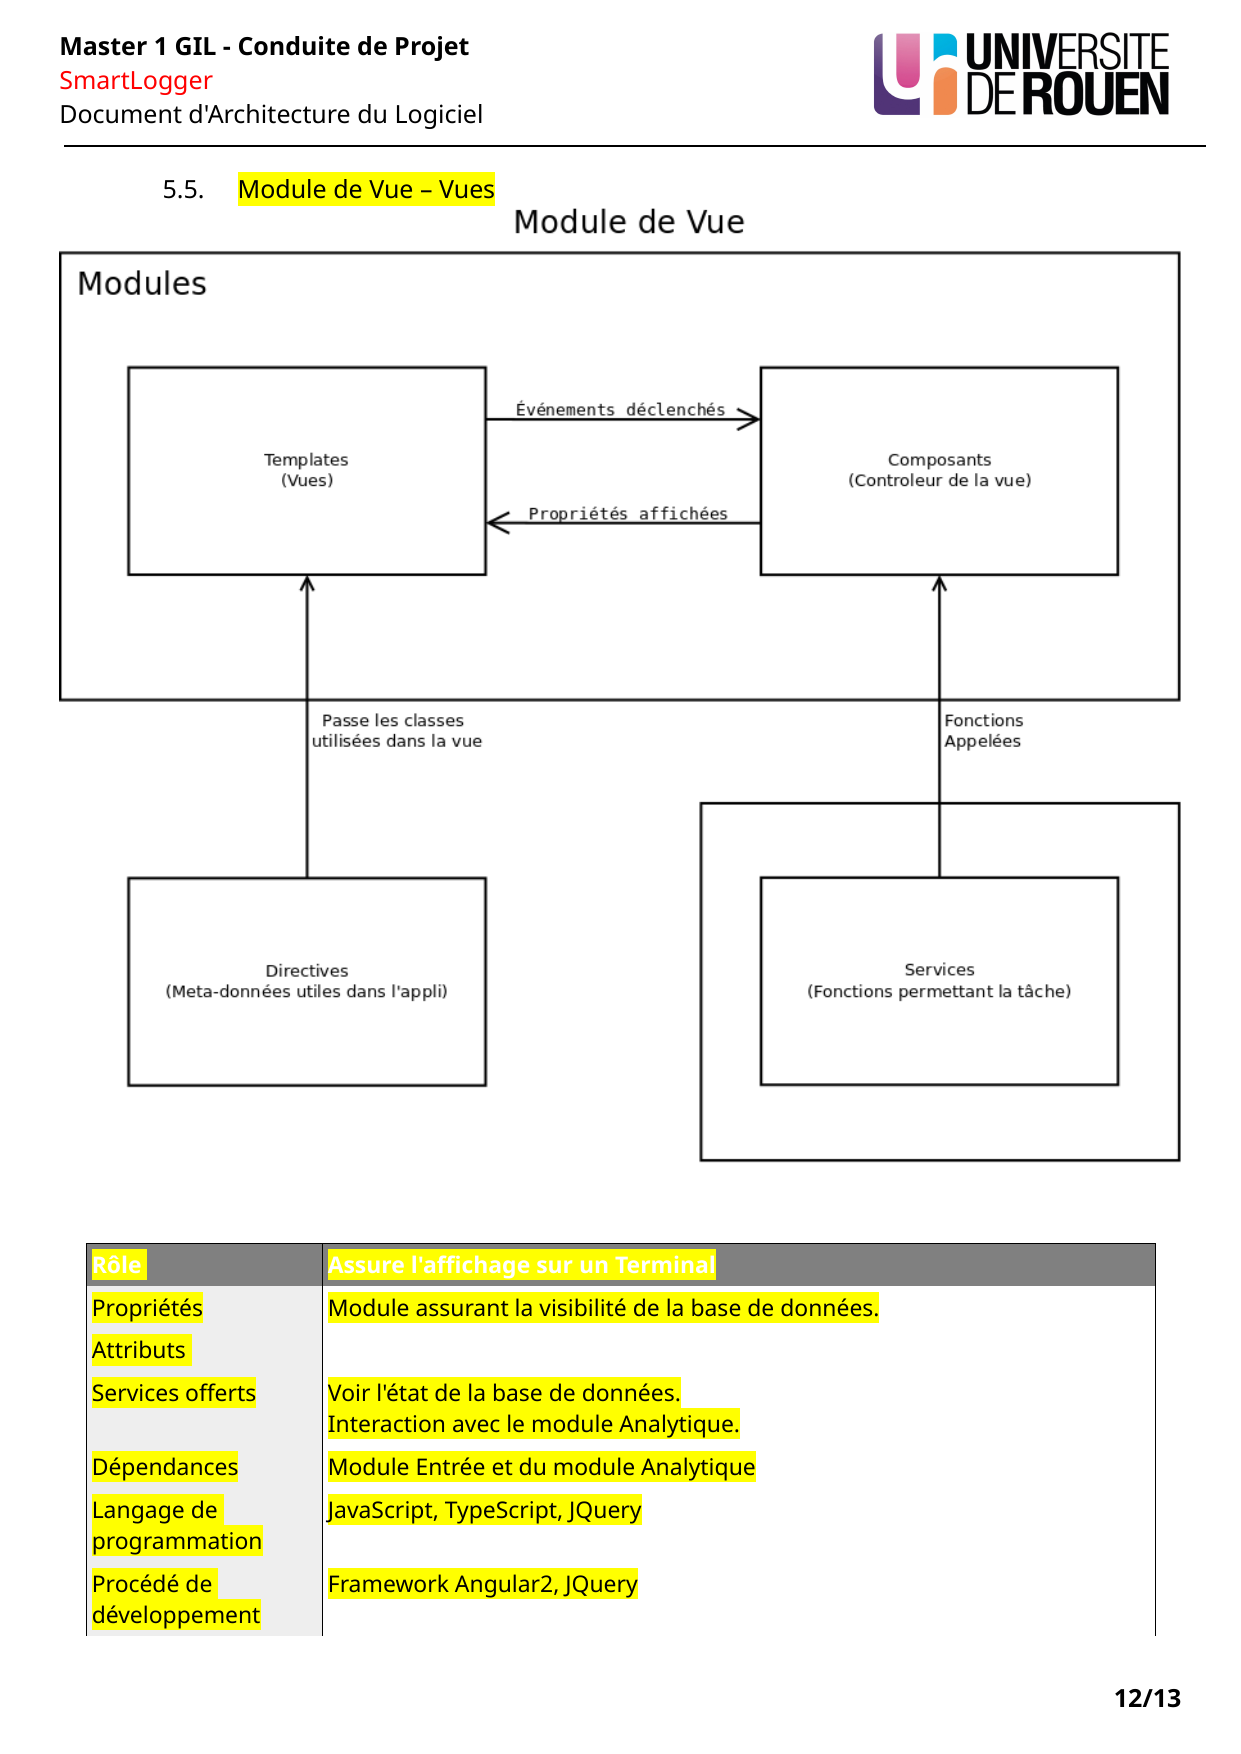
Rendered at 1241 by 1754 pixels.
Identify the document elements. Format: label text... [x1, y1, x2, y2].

picture [872, 32, 1170, 118]
table_cell Services offerts [87, 1371, 322, 1445]
table_header Rôle [87, 1244, 322, 1286]
picture [59, 206, 1182, 1163]
table_cell JavaScript, TypeScript, JQuery [323, 1488, 1155, 1562]
table_cell Langage de programmation [87, 1488, 322, 1562]
table_cell Voir l'état de la base de données. Interaction avec le module Analytique. [323, 1371, 1155, 1445]
table_cell Module Entrée et du module Analytique [323, 1445, 1155, 1488]
table_cell Attributs [87, 1329, 322, 1371]
table_cell Dépendances [87, 1445, 322, 1488]
table_cell [323, 1329, 1155, 1371]
table_header Assure l'affichage sur un Terminal [323, 1244, 1155, 1286]
table_cell Procédé de développement [87, 1562, 322, 1636]
table_cell Module assurant la visibilité de la base de données. [323, 1286, 1155, 1329]
table_cell Framework Angular2, JQuery [323, 1562, 1155, 1636]
subtitle Module de Vue – Vues [162, 172, 1181, 206]
table_cell Propriétés [87, 1286, 322, 1329]
